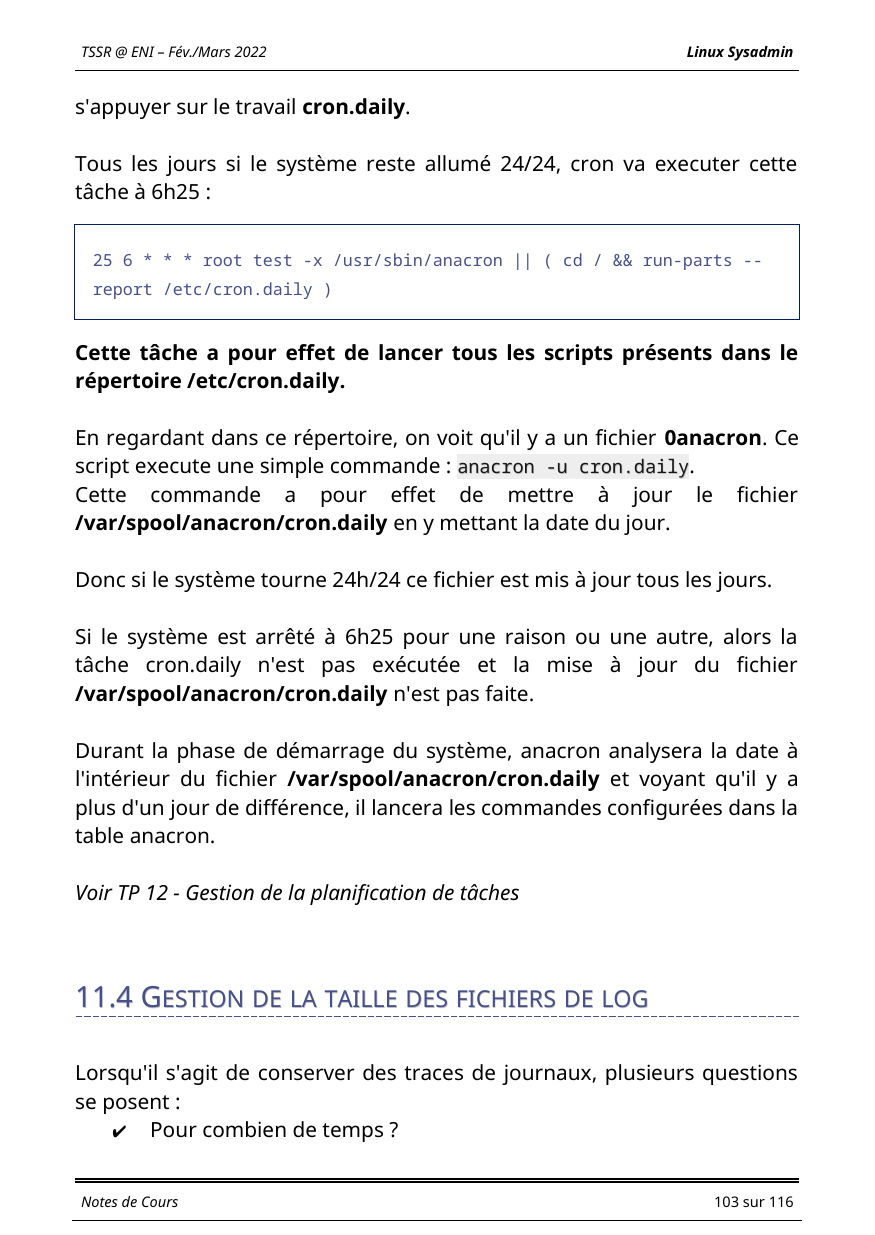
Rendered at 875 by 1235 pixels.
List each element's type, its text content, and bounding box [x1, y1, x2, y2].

text Cette commande a pour effet de mettre à jour le fichier /var/spool/anacron/cron.daily en y mettant la date du jour. [75, 480, 799, 537]
text Donc si le système tourne 24h/24 ce fichier est mis à jour tous les jours. [75, 565, 799, 594]
text 11.4 Gestion de la taille des fichiers de log [75, 976, 799, 1017]
text 25 6 * * * root test -x /usr/sbin/anacron || ( cd / && run-parts --report /etc/cron.daily ) [75, 225, 799, 319]
text s'appuyer sur le travail cron.daily. [75, 92, 799, 121]
text Lorsqu'il s'agit de conserver des traces de journaux, plusieurs questions se posent : [75, 1058, 799, 1115]
text Cette tâche a pour effet de lancer tous les scripts présents dans le répertoire /etc/cron.daily. [75, 338, 799, 395]
text Voir TP 12 - Gestion de la planification de tâches [75, 878, 799, 907]
text Durant la phase de démarrage du système, anacron analysera la date à l'intérieur du fichier /var/spool/anacron/cron.daily et voyant qu'il y a plus d'un jour de différence, il lancera les commandes configurées dans la table anacron. [75, 736, 799, 850]
list Pour combien de temps ? [112, 1115, 799, 1144]
text Tous les jours si le système reste allumé 24/24, cron va executer cette tâche à 6h25 : [75, 149, 799, 206]
text En regardant dans ce répertoire, on voit qu'il y a un fichier 0anacron. Ce script execute une simple commande : anacron -u cron.daily. [75, 423, 799, 480]
text Si le système est arrêté à 6h25 pour une raison ou une autre, alors la tâche cron.daily n'est pas exécutée et la mise à jour du fichier /var/spool/anacron/cron.daily n'est pas faite. [75, 622, 799, 707]
